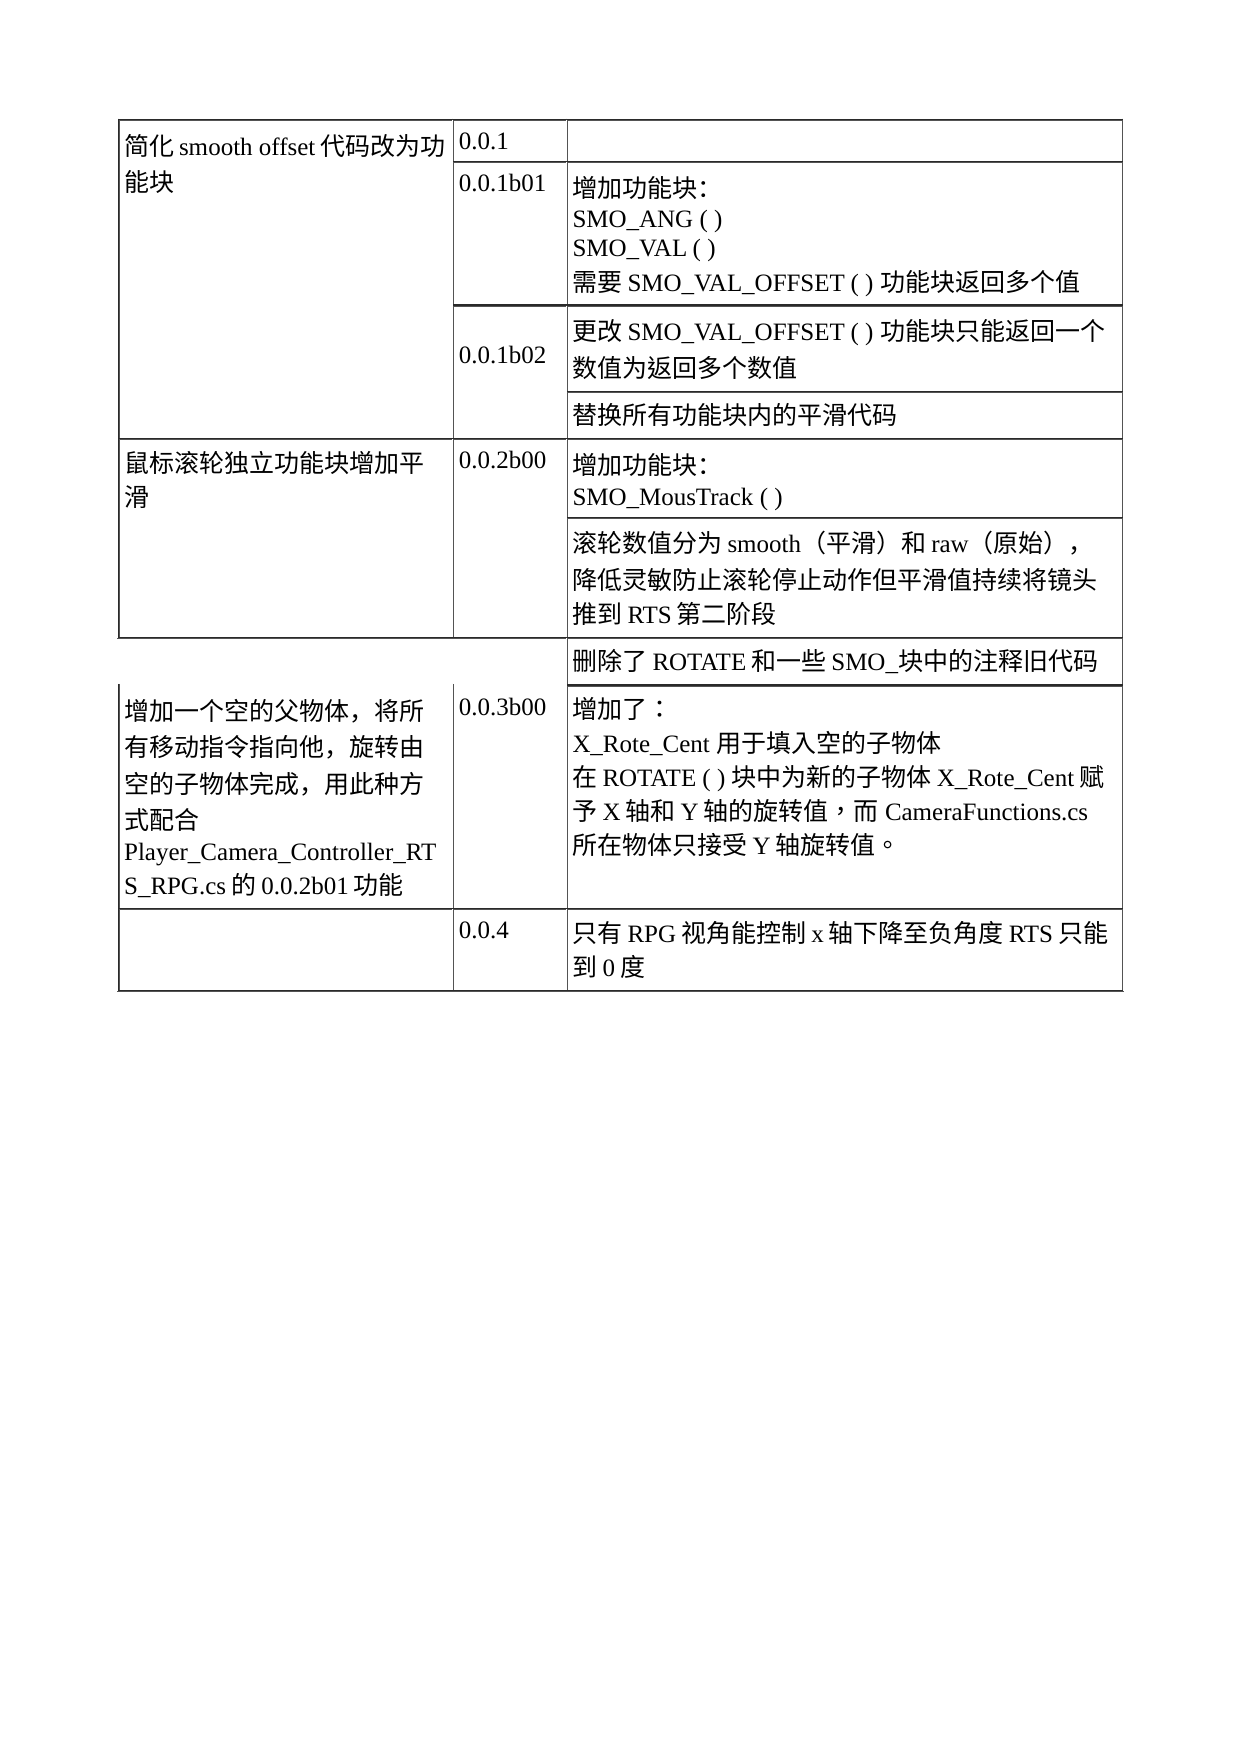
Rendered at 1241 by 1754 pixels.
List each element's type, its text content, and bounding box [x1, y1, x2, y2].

table_cell 0.0.1b02 [454, 307, 566, 438]
table_cell 更改SMO_VAL_OFFSET ( ) 功能块只能返回一个数值为返回多个数值 [568, 307, 1122, 390]
table_cell 0.0.1 [454, 121, 566, 160]
table_cell 只有RPG视角能控制x轴下降至负角度RTS只能到0度 [568, 910, 1122, 989]
table_cell [120, 910, 452, 989]
table_cell 0.0.1b01 [454, 163, 566, 304]
table_cell 替换所有功能块内的平滑代码 [568, 393, 1122, 438]
table_cell 简化smooth offset代码改为功能块 [120, 121, 452, 438]
table_cell 增加功能块： SMO_ANG ( ) SMO_VAL ( ) 需要SMO_VAL_OFFSET ( ) 功能块返回多个值 [568, 163, 1122, 304]
table_cell 滚轮数值分为smooth（平滑）和raw（原始），降低灵敏防止滚轮停止动作但平滑值持续将镜头推到RTS第二阶段 [568, 519, 1122, 636]
table_cell 0.0.3b00 [454, 684, 566, 907]
table_cell 鼠标滚轮独立功能块增加平滑 [120, 440, 452, 636]
table_cell [568, 121, 1122, 160]
table_cell 0.0.2b00 [454, 440, 566, 636]
table_cell 增加功能块： SMO_MousTrack ( ) [568, 440, 1122, 516]
table_cell 增加了： X_Rote_Cent 用于填入空的子物体 在ROTATE ( ) 块中为新的子物体X_Rote_Cent赋予X轴和Y轴的旋转值，而 CameraFunctions.cs所在物体只接受Y轴旋转值。 [568, 687, 1122, 907]
table_cell 删除了ROTATE和一些SMO_块中的注释旧代码 [568, 639, 1122, 684]
table_cell 增加一个空的父物体，将所有移动指令指向他，旋转由空的子物体完成，用此种方式配合Player_Camera_Controller_RTS_RPG.cs的0.0.2b01功能 [120, 684, 452, 907]
table_cell 0.0.4 [454, 910, 566, 989]
